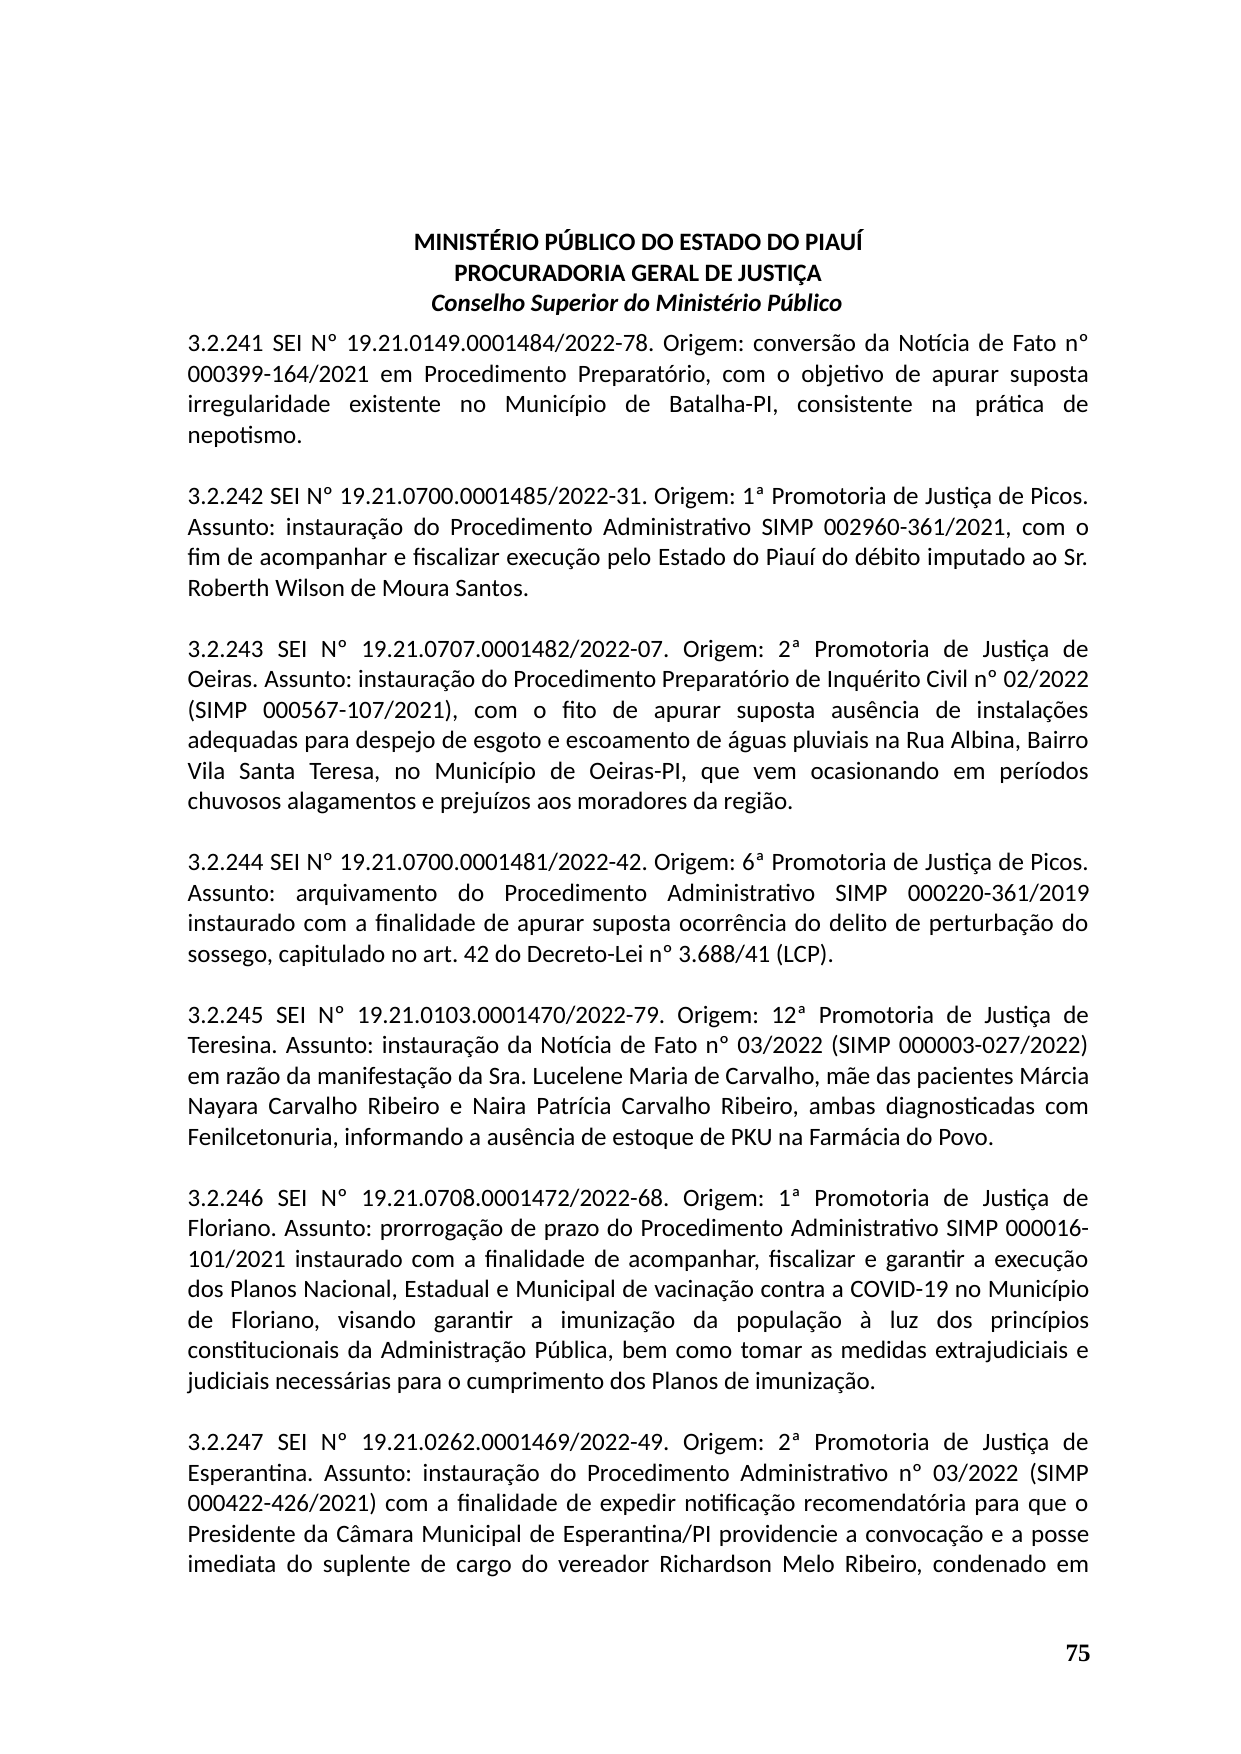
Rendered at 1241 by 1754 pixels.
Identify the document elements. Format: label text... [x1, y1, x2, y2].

text 3.2.246 SEI Nº 19.21.0708.0001472/2022-68. Origem: 1ª Promotoria de Justiça de Floriano. Assunto: prorrogação de prazo do Procedimento Administrativo SIMP 000016-101/2021 instaurado com a finalidade de acompanhar, fiscalizar e garantir a execução dos Planos Nacional, Estadual e Municipal de vacinação contra a COVID-19 no Município de Floriano, visando garantir a imunização da população à luz dos princípios constitucionais da Administração Pública, bem como tomar as medidas extrajudiciais e judiciais necessárias para o cumprimento dos Planos de imunização. [187, 1182, 1090, 1396]
text 3.2.242 SEI Nº 19.21.0700.0001485/2022-31. Origem: 1ª Promotoria de Justiça de Picos. Assunto: instauração do Procedimento Administrativo SIMP 002960-361/2021, com o fim de acompanhar e fiscalizar execução pelo Estado do Piauí do débito imputado ao Sr. Roberth Wilson de Moura Santos. [187, 480, 1090, 602]
text 3.2.245 SEI Nº 19.21.0103.0001470/2022-79. Origem: 12ª Promotoria de Justiça de Teresina. Assunto: instauração da Notícia de Fato nº 03/2022 (SIMP 000003-027/2022) em razão da manifestação da Sra. Lucelene Maria de Carvalho, mãe das pacientes Márcia Nayara Carvalho Ribeiro e Naira Patrícia Carvalho Ribeiro, ambas diagnosticadas com Fenilcetonuria, informando a ausência de estoque de PKU na Farmácia do Povo. [187, 999, 1090, 1152]
text 3.2.244 SEI Nº 19.21.0700.0001481/2022-42. Origem: 6ª Promotoria de Justiça de Picos. Assunto: arquivamento do Procedimento Administrativo SIMP 000220-361/2019 instaurado com a finalidade de apurar suposta ocorrência do delito de perturbação do sossego, capitulado no art. 42 do Decreto-Lei nº 3.688/41 (LCP). [187, 846, 1090, 968]
text 3.2.247 SEI Nº 19.21.0262.0001469/2022-49. Origem: 2ª Promotoria de Justiça de Esperantina. Assunto: instauração do Procedimento Administrativo nº 03/2022 (SIMP 000422-426/2021) com a finalidade de expedir notificação recomendatória para que o Presidente da Câmara Municipal de Esperantina/PI providencie a convocação e a posse imediata do suplente de cargo do vereador Richardson Melo Ribeiro, condenado em [187, 1426, 1090, 1579]
text 3.2.243 SEI Nº 19.21.0707.0001482/2022-07. Origem: 2ª Promotoria de Justiça de Oeiras. Assunto: instauração do Procedimento Preparatório de Inquérito Civil nº 02/2022 (SIMP 000567-107/2021), com o fito de apurar suposta ausência de instalações adequadas para despejo de esgoto e escoamento de águas pluviais na Rua Albina, Bairro Vila Santa Teresa, no Município de Oeiras-PI, que vem ocasionando em períodos chuvosos alagamentos e prejuízos aos moradores da região. [187, 633, 1090, 816]
text 3.2.241 SEI Nº 19.21.0149.0001484/2022-78. Origem: conversão da Notícia de Fato nº 000399-164/2021 em Procedimento Preparatório, com o objetivo de apurar suposta irregularidade existente no Município de Batalha-PI, consistente na prática de nepotismo. [187, 327, 1090, 449]
